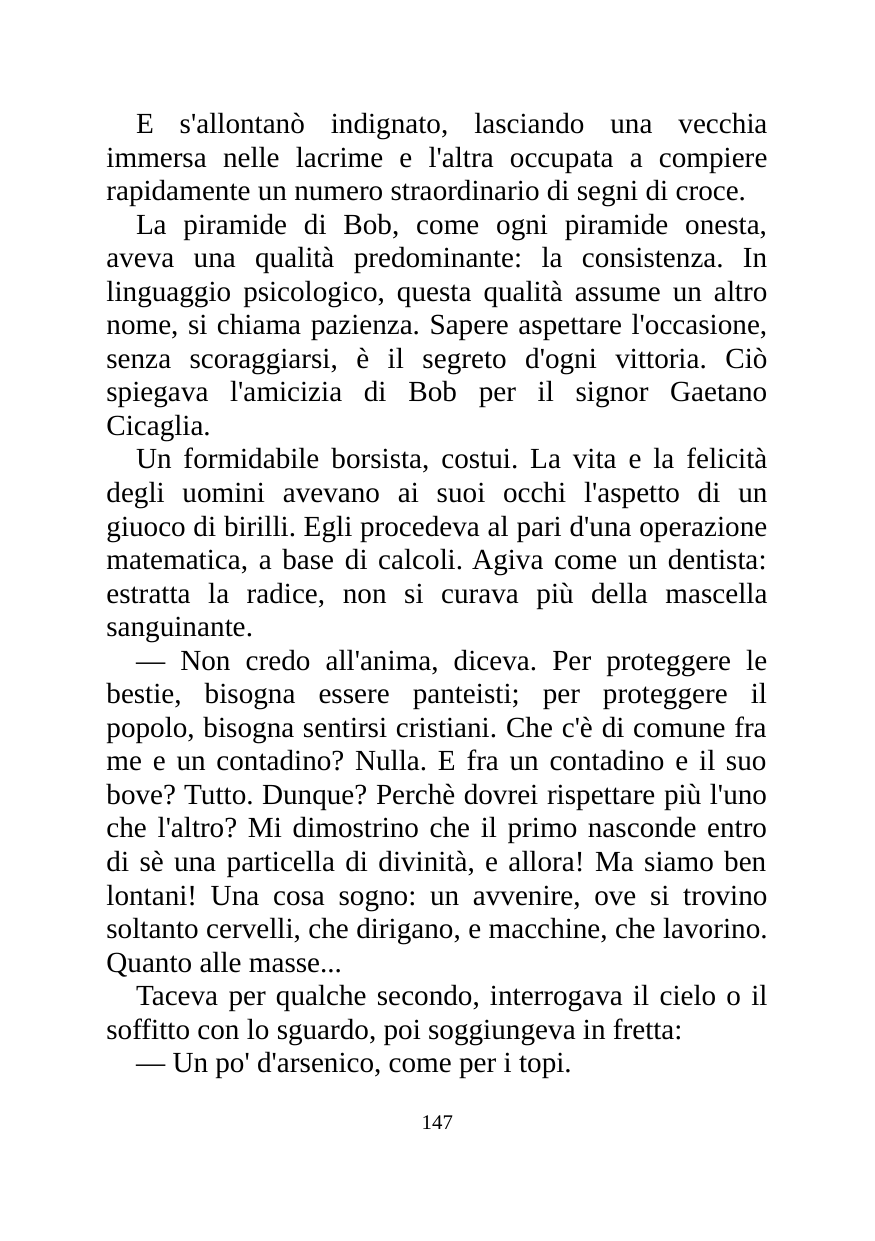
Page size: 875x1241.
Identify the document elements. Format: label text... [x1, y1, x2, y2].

text Taceva per qualche secondo, interrogava il cielo o il soffitto con lo sguardo, poi soggiungeva in fretta: [106, 978, 768, 1045]
text — Non credo all'anima, diceva. Per proteggere le bestie, bisogna essere panteisti; per proteggere il popolo, bisogna sentirsi cristiani. Che c'è di comune fra me e un contadino? Nulla. E fra un contadino e il suo bove? Tutto. Dunque? Perchè dovrei rispettare più l'uno che l'altro? Mi dimostrino che il primo nasconde entro di sè una particella di divinità, e allora! Ma siamo ben lontani! Una cosa sogno: un avvenire, ove si trovino soltanto cervelli, che dirigano, e macchine, che lavorino. Quanto alle masse... [106, 643, 768, 978]
text — Un po' d'arsenico, come per i topi. [106, 1045, 768, 1079]
text E s'allontanò indignato, lasciando una vecchia immersa nelle lacrime e l'altra occupata a compiere rapidamente un numero straordinario di segni di croce. [106, 106, 768, 207]
text La piramide di Bob, come ogni piramide onesta, aveva una qualità predominante: la consistenza. In linguaggio psicologico, questa qualità assume un altro nome, si chiama pazienza. Sapere aspettare l'occasione, senza scoraggiarsi, è il segreto d'ogni vittoria. Ciò spiegava l'amicizia di Bob per il signor Gaetano Cicaglia. [106, 207, 768, 442]
text Un formidabile borsista, costui. La vita e la felicità degli uomini avevano ai suoi occhi l'aspetto di un giuoco di birilli. Egli procedeva al pari d'una operazione matematica, a base di calcoli. Agiva come un dentista: estratta la radice, non si curava più della mascella sanguinante. [106, 442, 768, 643]
